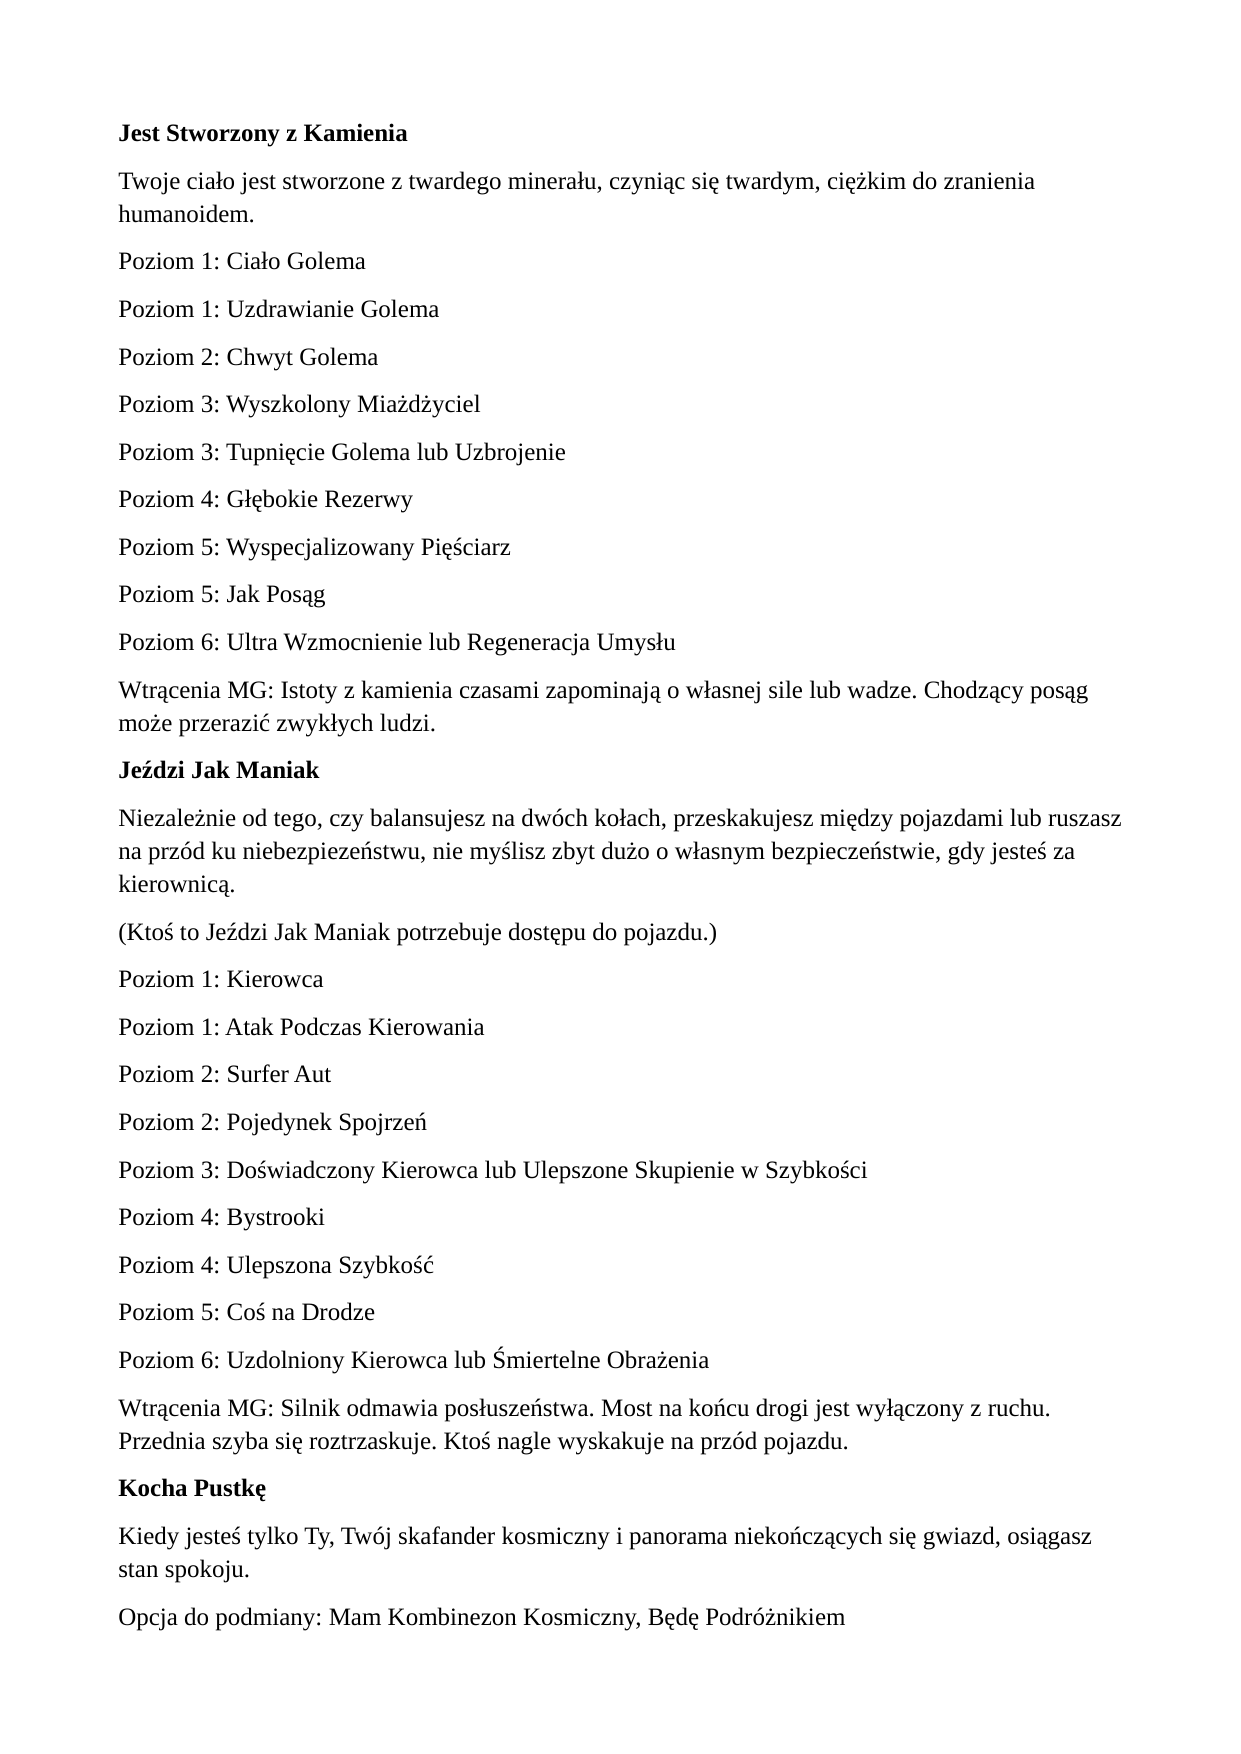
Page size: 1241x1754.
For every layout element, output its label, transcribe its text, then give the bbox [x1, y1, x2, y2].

text Jest Stworzony z Kamienia [118, 118, 1122, 147]
text Poziom 1: Atak Podczas Kierowania [118, 1012, 1122, 1041]
text Niezależnie od tego, czy balansujesz na dwóch kołach, przeskakujesz między pojazdami lub ruszasz na przód ku niebezpiezeństwu, nie myślisz zbyt dużo o własnym bezpieczeństwie, gdy jesteś za kierownicą. [118, 803, 1122, 898]
text Poziom 3: Wyszkolony Miażdżyciel [118, 389, 1122, 418]
text Poziom 2: Pojedynek Spojrzeń [118, 1107, 1122, 1136]
text Poziom 6: Uzdolniony Kierowca lub Śmiertelne Obrażenia [118, 1345, 1122, 1374]
text Wtrącenia MG: Silnik odmawia posłuszeństwa. Most na końcu drogi jest wyłączony z ruchu. Przednia szyba się roztrzaskuje. Ktoś nagle wyskakuje na przód pojazdu. [118, 1393, 1122, 1454]
text Poziom 3: Tupnięcie Golema lub Uzbrojenie [118, 437, 1122, 466]
text Opcja do podmiany: Mam Kombinezon Kosmiczny, Będę Podróżnikiem [118, 1602, 1122, 1630]
text Poziom 3: Doświadczony Kierowca lub Ulepszone Skupienie w Szybkości [118, 1155, 1122, 1183]
text Jeździ Jak Maniak [118, 755, 1122, 784]
text Poziom 4: Głębokie Rezerwy [118, 484, 1122, 513]
text Kocha Pustkę [118, 1473, 1122, 1502]
text Poziom 1: Uzdrawianie Golema [118, 294, 1122, 323]
text Twoje ciało jest stworzone z twardego minerału, czyniąc się twardym, ciężkim do zranienia humanoidem. [118, 166, 1122, 227]
text Poziom 1: Ciało Golema [118, 246, 1122, 275]
text Poziom 5: Coś na Drodze [118, 1297, 1122, 1326]
text Poziom 2: Surfer Aut [118, 1059, 1122, 1088]
text Poziom 5: Wyspecjalizowany Pięściarz [118, 532, 1122, 561]
text (Ktoś to Jeździ Jak Maniak potrzebuje dostępu do pojazdu.) [118, 917, 1122, 945]
text Poziom 1: Kierowca [118, 964, 1122, 993]
text Poziom 5: Jak Posąg [118, 579, 1122, 608]
text Poziom 4: Ulepszona Szybkość [118, 1250, 1122, 1279]
text Poziom 6: Ultra Wzmocnienie lub Regeneracja Umysłu [118, 627, 1122, 656]
text Wtrącenia MG: Istoty z kamienia czasami zapominają o własnej sile lub wadze. Chodzący posąg może przerazić zwykłych ludzi. [118, 675, 1122, 737]
text Kiedy jesteś tylko Ty, Twój skafander kosmiczny i panorama niekończących się gwiazd, osiągasz stan spokoju. [118, 1521, 1122, 1583]
text Poziom 4: Bystrooki [118, 1202, 1122, 1231]
text Poziom 2: Chwyt Golema [118, 342, 1122, 370]
